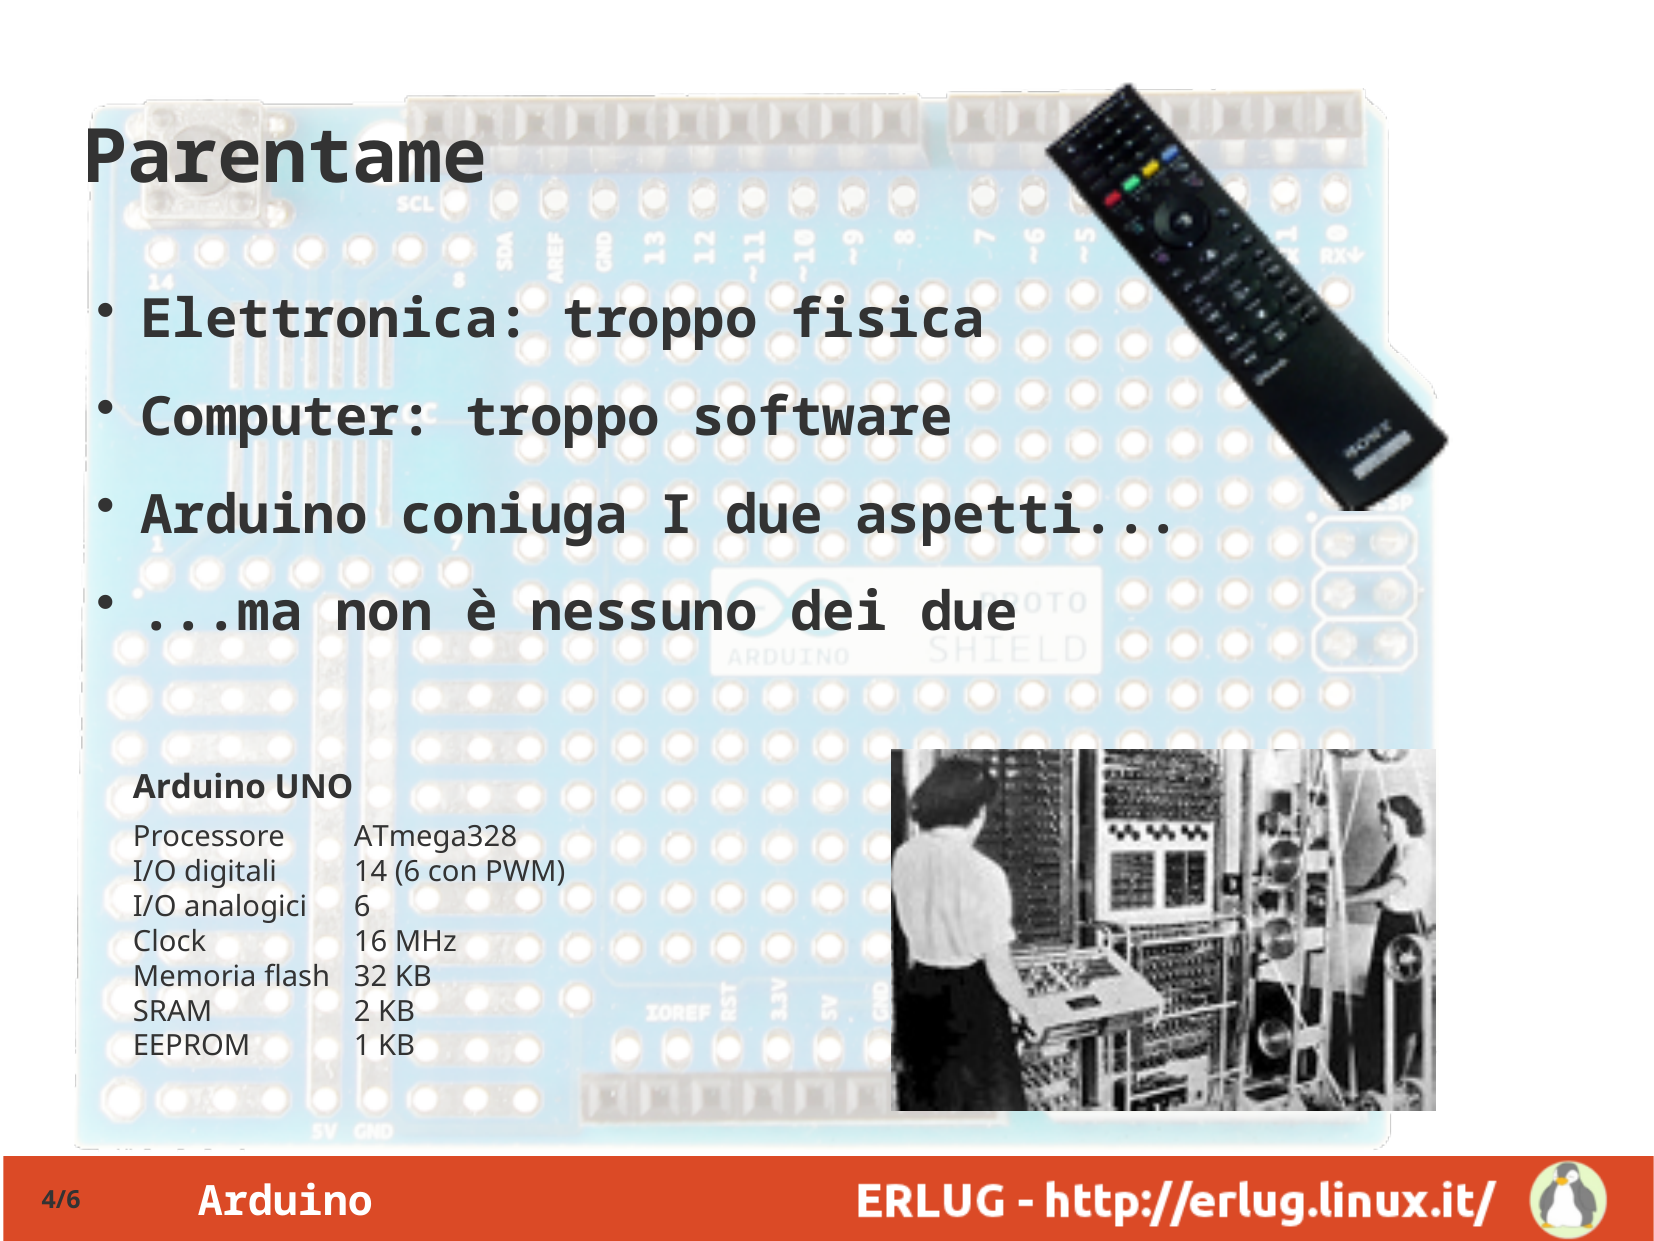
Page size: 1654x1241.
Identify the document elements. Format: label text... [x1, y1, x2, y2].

list Elettronica: troppo fisica Computer: troppo software Arduino coniuga I due aspetti... ...ma non è nessuno dei due [87, 242, 1579, 1062]
picture [74, 88, 1439, 1152]
title Parentame [82, 49, 1571, 257]
picture [1028, 82, 1453, 511]
text_box Processore ATmega328 I/O digitali 14 (6 con PWM) I/O analogici 6 Clock 16 MHz Memoria flash 32 KB SRAM 2 KB EEPROM 1 KB [118, 809, 858, 1070]
picture [3, 1156, 1654, 1241]
text_box Arduino UNO [118, 757, 358, 813]
